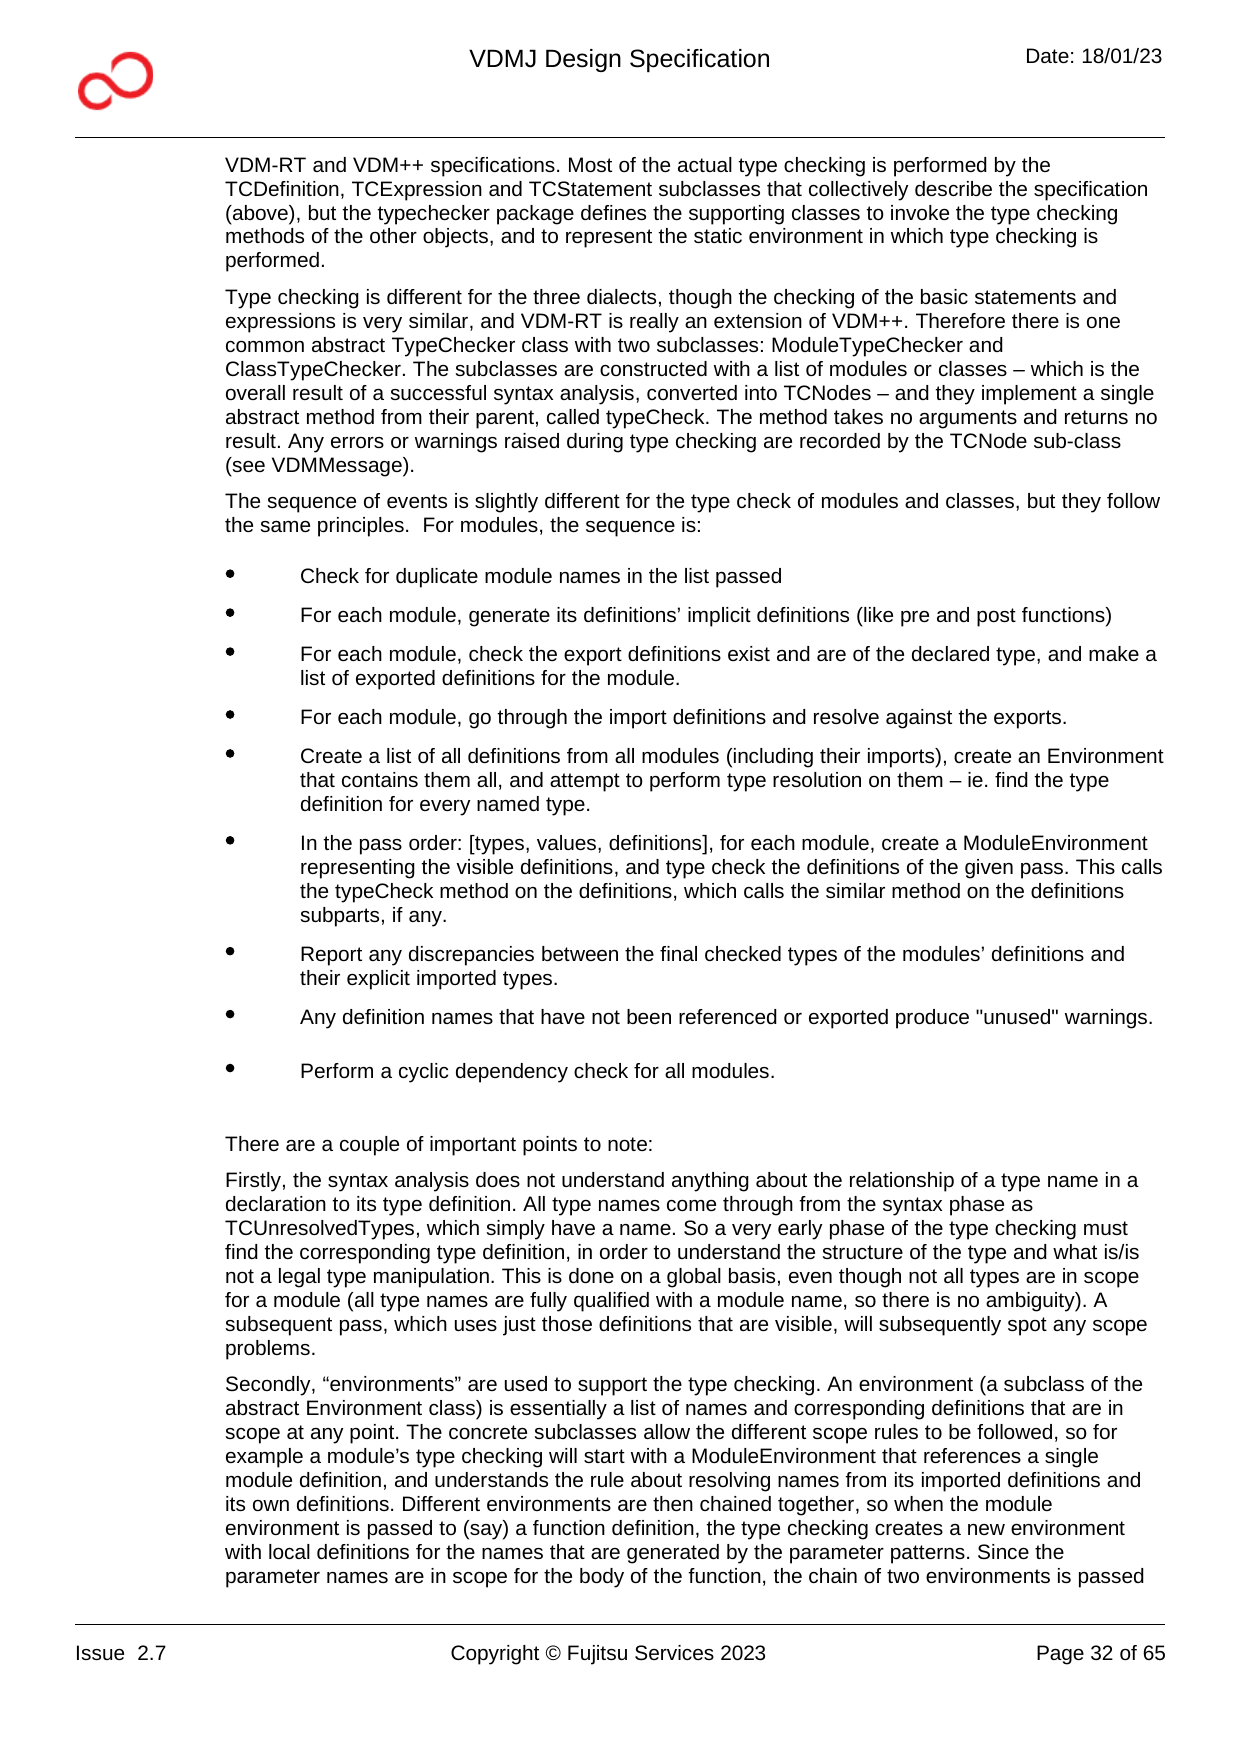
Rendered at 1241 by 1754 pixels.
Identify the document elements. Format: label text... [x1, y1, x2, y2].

list Create a list of all definitions from all modules (including their imports), create an Environment that contains them all, and attempt to perform type resolution on them – ie. find the type definition for every named type. [225, 744, 1165, 816]
list Any definition names that have not been referenced or exported produce "unused" warnings. [225, 1005, 1165, 1029]
list For each module, check the export definitions exist and are of the declared type, and make a list of exported definitions for the module. [225, 643, 1165, 691]
list Check for duplicate module names in the list passed [225, 565, 1165, 589]
list In the pass order: [types, values, definitions], for each module, create a ModuleEnvironment representing the visible definitions, and type check the definitions of the given pass. This calls the typeCheck method on the definitions, which calls the similar method on the definitions subparts, if any. [225, 831, 1165, 927]
list For each module, go through the import definitions and resolve against the exports. [225, 706, 1165, 729]
picture [78, 44, 153, 120]
text There are a couple of important points to note: [225, 1132, 1165, 1156]
text Secondly, “environments” are used to support the type checking. An environment (a subclass of the abstract Environment class) is essentially a list of names and corresponding definitions that are in scope at any point. The concrete subclasses allow the different scope rules to be followed, so for example a module’s type checking will start with a ModuleEnvironment that references a single module definition, and understands the rule about resolving names from its imported definitions and its own definitions. Different environments are then chained together, so when the module environment is passed to (say) a function definition, the type checking creates a new environment with local definitions for the names that are generated by the parameter patterns. Since the parameter names are in scope for the body of the function, the chain of two environments is passed [225, 1373, 1165, 1588]
text Type checking is different for the three dialects, though the checking of the basic statements and expressions is very similar, and VDM-RT is really an extension of VDM++. Therefore there is one common abstract TypeChecker class with two subclasses: ModuleTypeChecker and ClassTypeChecker. The subclasses are constructed with a list of modules or classes – which is the overall result of a successful syntax analysis, converted into TCNodes – and they implement a single abstract method from their parent, called typeCheck. The method takes no arguments and returns no result. Any errors or warnings raised during type checking are recorded by the TCNode sub-class (see VDMMessage). [225, 285, 1165, 477]
text The sequence of events is slightly different for the type check of modules and classes, but they follow the same principles. For modules, the sequence is: [225, 489, 1165, 537]
text VDM-RT and VDM++ specifications. Most of the actual type checking is performed by the TCDefinition, TCExpression and TCStatement subclasses that collectively describe the specification (above), but the typechecker package defines the supporting classes to invoke the type checking methods of the other objects, and to represent the static environment in which type checking is performed. [225, 153, 1165, 273]
text Firstly, the syntax analysis does not understand anything about the relationship of a type name in a declaration to its type definition. All type names come through from the syntax phase as TCUnresolvedTypes, which simply have a name. So a very early phase of the type checking must find the corresponding type definition, in order to understand the structure of the type and what is/is not a legal type manipulation. This is done on a global basis, even though not all types are in scope for a module (all type names are fully qualified with a module name, so there is no ambiguity). A subsequent pass, which uses just those definitions that are visible, will subsequently spot any scope problems. [225, 1168, 1165, 1360]
list For each module, generate its definitions’ implicit definitions (like pre and post functions) [225, 604, 1165, 628]
list Perform a cyclic dependency check for all modules. [225, 1059, 1165, 1083]
list Report any discrepancies between the final checked types of the modules’ definitions and their explicit imported types. [225, 942, 1165, 990]
